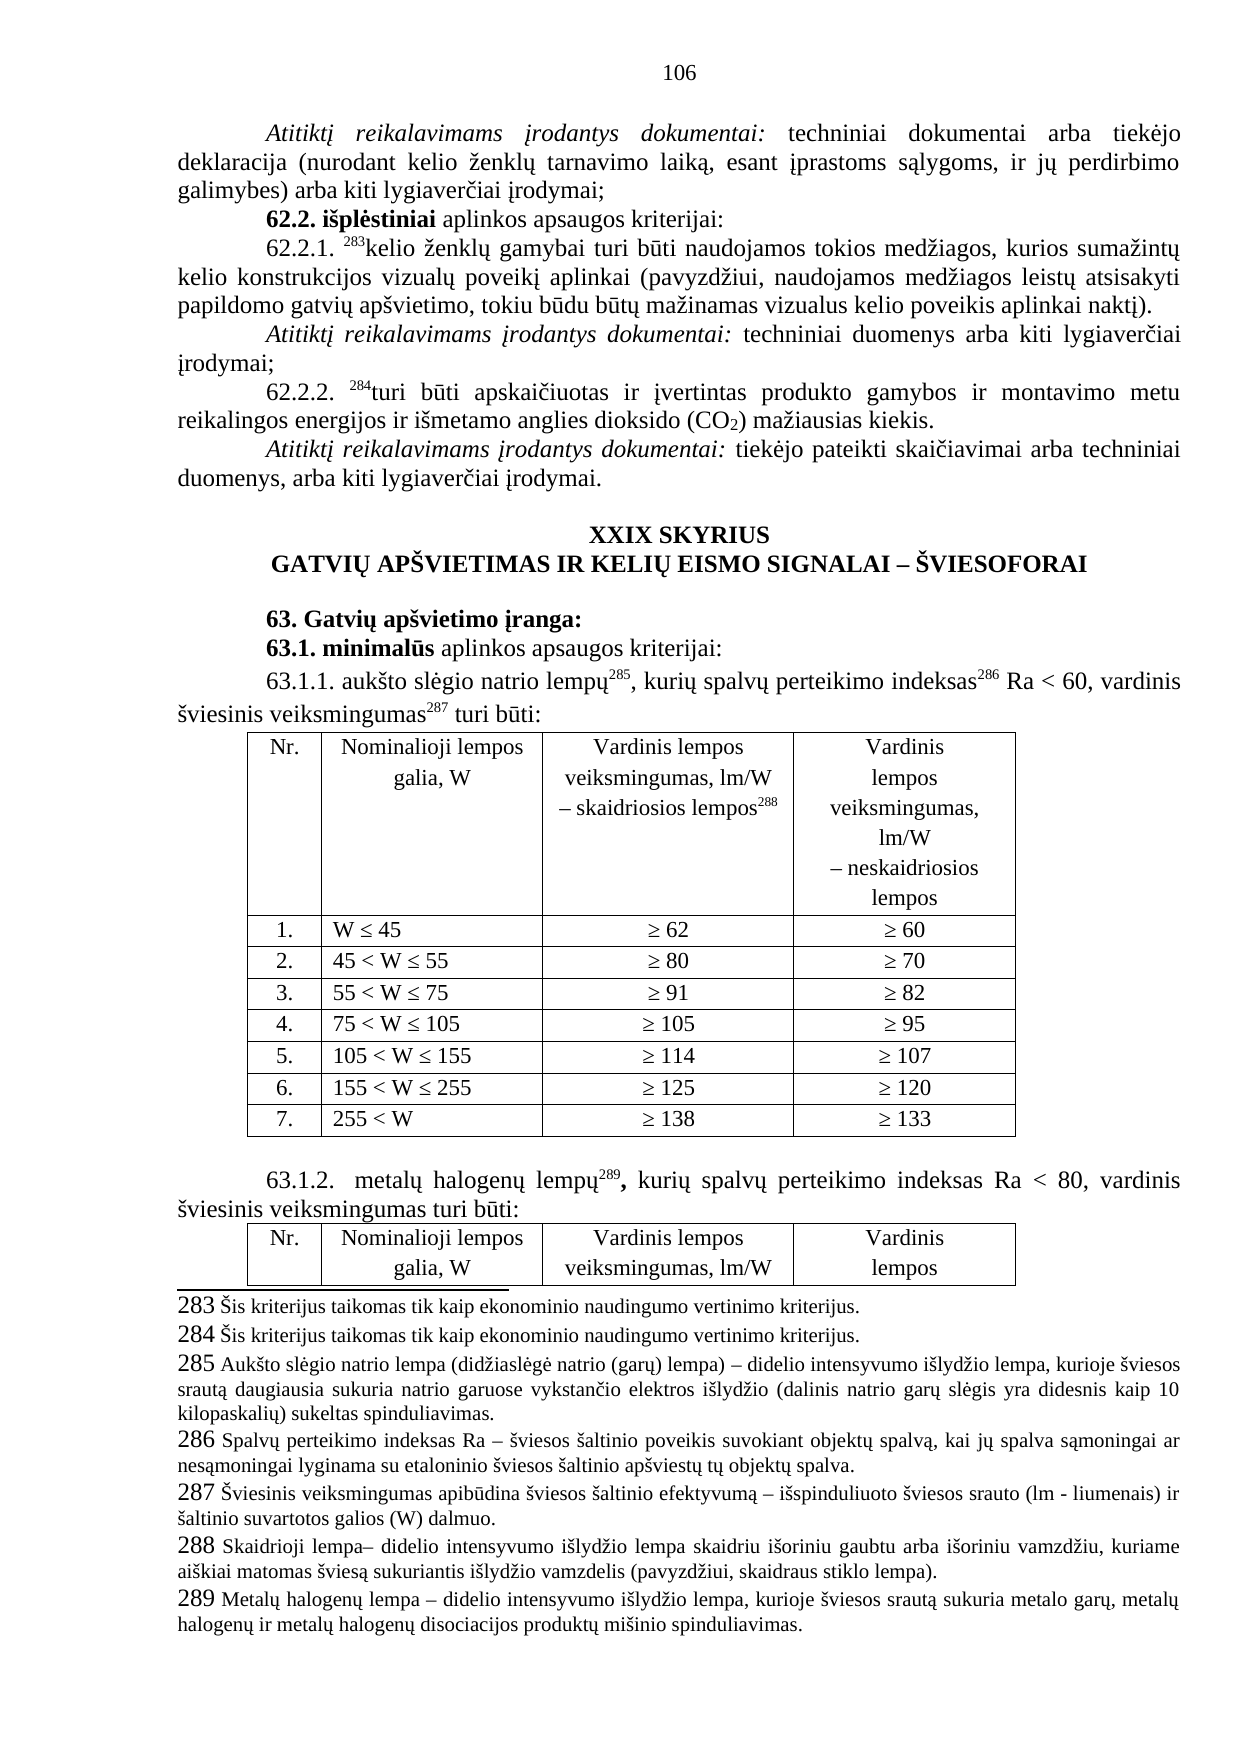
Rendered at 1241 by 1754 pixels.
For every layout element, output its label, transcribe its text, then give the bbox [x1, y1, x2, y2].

table_cell 2. [248, 947, 321, 977]
table_cell 105 < W ≤ 155 [322, 1042, 542, 1072]
text Šis kriterijus taikomas tik kaip ekonominio naudingumo vertinimo kriterijus. [177, 1319, 1181, 1348]
table_cell ≥ 107 [794, 1042, 1015, 1072]
text Metalų halogenų lempa – didelio intensyvumo išlydžio lempa, kurioje šviesos srautą sukuria metalo garų, metalų halogenų ir metalų halogenų disociacijos produktų mišinio spinduliavimas. [177, 1583, 1181, 1636]
table_cell 75 < W ≤ 105 [322, 1010, 542, 1041]
text Spalvų perteikimo indeksas Ra – šviesos šaltinio poveikis suvokiant objektų spalvą, kai jų spalva sąmoningai ar nesąmoningai lyginama su etaloninio šviesos šaltinio apšviestų tų objektų spalva. [177, 1424, 1181, 1477]
text 63. Gatvių apšvietimo įranga: [177, 604, 1181, 633]
text 62.2.2. turi būti apskaičiuotas ir įvertintas produkto gamybos ir montavimo metu reikalingos energijos ir išmetamo anglies dioksido (CO2) mažiausias kiekis. [177, 377, 1181, 434]
table_cell ≥ 105 [543, 1010, 793, 1041]
table_cell 155 < W ≤ 255 [322, 1074, 542, 1104]
table_cell 255 < W [322, 1105, 542, 1136]
table_cell ≥ 60 [794, 916, 1015, 946]
table_header Vardinis lempos veiksmingumas, lm/W – neskaidriosios lempos [794, 733, 1015, 914]
text GATVIŲ APŠVIETIMAS IR KELIŲ EISMO SIGNALAI – ŠVIESOFORAI [177, 549, 1181, 578]
table_cell ≥ 125 [543, 1074, 793, 1104]
text 63.1.2. metalų halogenų lempų, kurių spalvų perteikimo indeksas Ra < 80, vardinis šviesinis veiksmingumas turi būti: [177, 1166, 1181, 1223]
text XXIX SKYRIUS [177, 521, 1181, 549]
table_cell 45 < W ≤ 55 [322, 947, 542, 977]
text 62.2. išplėstiniai aplinkos apsaugos kriterijai: [177, 204, 1181, 233]
table_header Nr. [248, 733, 321, 914]
table_header Nominalioji lempos galia, W [322, 1224, 542, 1284]
table_cell 6. [248, 1074, 321, 1104]
table_cell 7. [248, 1105, 321, 1136]
table_header Vardinis lempos veiksmingumas, lm/W [543, 1224, 793, 1284]
table_cell ≥ 91 [543, 979, 793, 1009]
text 63.1.1. aukšto slėgio natrio lempų, kurių spalvų perteikimo indeksas Ra < 60, vardinis šviesinis veiksmingumas turi būti: [177, 666, 1181, 728]
table_cell ≥ 133 [794, 1105, 1015, 1136]
table_cell 4. [248, 1010, 321, 1041]
table_cell ≥ 138 [543, 1105, 793, 1136]
table_header Nominalioji lempos galia, W [322, 733, 542, 914]
table_header Vardinis lempos veiksmingumas, lm/W – skaidriosios lempos [543, 733, 793, 914]
text 63.1. minimalūs aplinkos apsaugos kriterijai: [177, 633, 1181, 662]
table_cell 3. [248, 979, 321, 1009]
text 62.2.1. kelio ženklų gamybai turi būti naudojamos tokios medžiagos, kurios sumažintų kelio konstrukcijos vizualų poveikį aplinkai (pavyzdžiui, naudojamos medžiagos leistų atsisakyti papildomo gatvių apšvietimo, tokiu būdu būtų mažinamas vizualus kelio poveikis aplinkai naktį). [177, 233, 1181, 319]
text Aukšto slėgio natrio lempa (didžiaslėgė natrio (garų) lempa) – didelio intensyvumo išlydžio lempa, kurioje šviesos srautą daugiausia sukuria natrio garuose vykstančio elektros išlydžio (dalinis natrio garų slėgis yra didesnis kaip 10 kilopaskalių) sukeltas spinduliavimas. [177, 1348, 1181, 1424]
table_cell ≥ 95 [794, 1010, 1015, 1041]
table_header Vardinis lempos [794, 1224, 1015, 1284]
table_cell 1. [248, 916, 321, 946]
text Atitiktį reikalavimams įrodantys dokumentai: techniniai duomenys arba kiti lygiaverčiai įrodymai; [177, 319, 1181, 377]
table_cell W ≤ 45 [322, 916, 542, 946]
table_cell ≥ 82 [794, 979, 1015, 1009]
text Šis kriterijus taikomas tik kaip ekonominio naudingumo vertinimo kriterijus. [177, 1290, 1181, 1319]
table_cell 5. [248, 1042, 321, 1072]
table_cell ≥ 114 [543, 1042, 793, 1072]
table_cell ≥ 70 [794, 947, 1015, 977]
table_cell 55 < W ≤ 75 [322, 979, 542, 1009]
text Atitiktį reikalavimams įrodantys dokumentai: tiekėjo pateikti skaičiavimai arba techniniai duomenys, arba kiti lygiaverčiai įrodymai. [177, 434, 1181, 492]
table_header Nr. [248, 1224, 321, 1284]
text Šviesinis veiksmingumas apibūdina šviesos šaltinio efektyvumą – išspinduliuoto šviesos srauto (lm - liumenais) ir šaltinio suvartotos galios (W) dalmuo. [177, 1477, 1181, 1530]
table_cell ≥ 62 [543, 916, 793, 946]
text Atitiktį reikalavimams įrodantys dokumentai: techniniai dokumentai arba tiekėjo deklaracija (nurodant kelio ženklų tarnavimo laiką, esant įprastoms sąlygoms, ir jų perdirbimo galimybes) arba kiti lygiaverčiai įrodymai; [177, 118, 1181, 204]
table_cell ≥ 120 [794, 1074, 1015, 1104]
table_cell ≥ 80 [543, 947, 793, 977]
